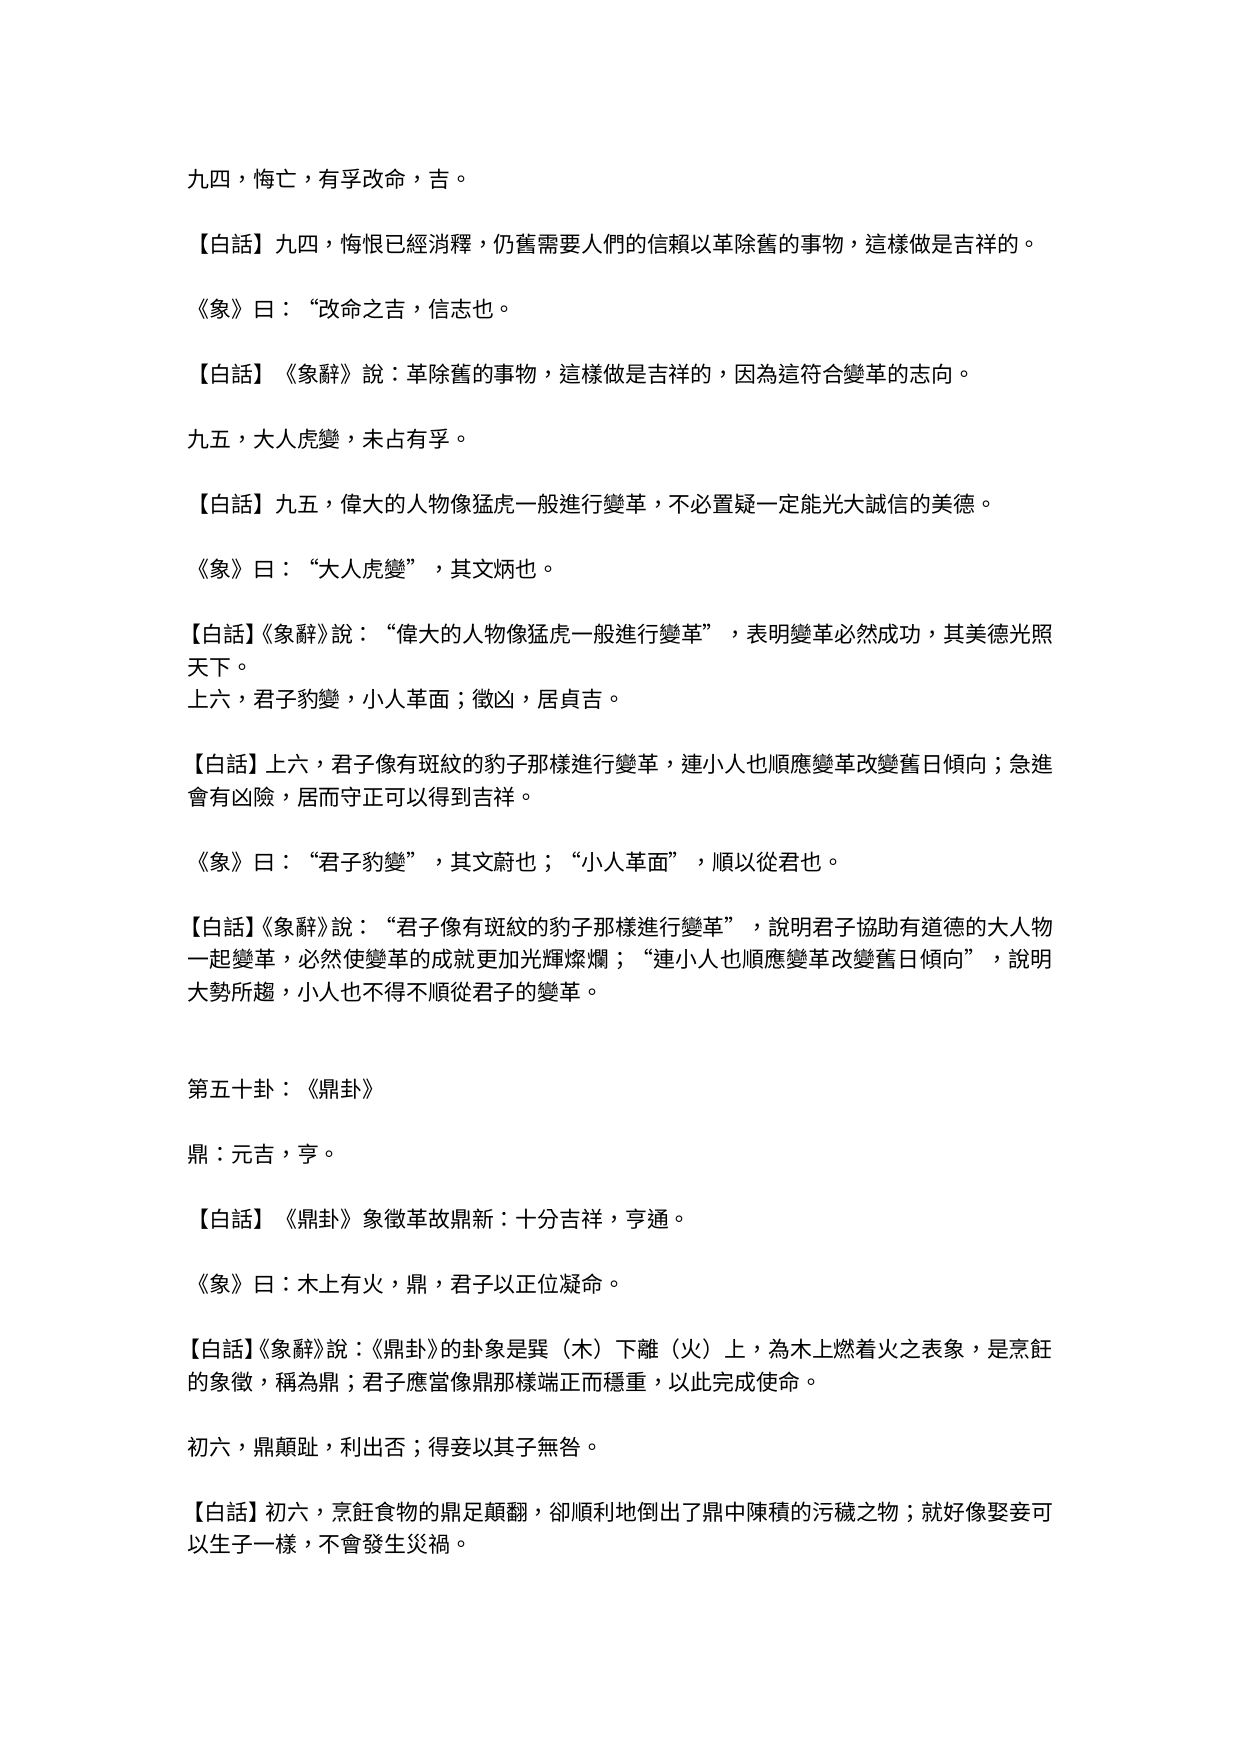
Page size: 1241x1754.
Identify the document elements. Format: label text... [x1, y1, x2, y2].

text 九四，悔亡，有孚改命，吉。 [187, 162, 1053, 194]
text 【白話】初六，烹飪食物的鼎足顛翻，卻順利地倒出了鼎中陳積的污穢之物；就好像娶妾可以生子一樣，不會發生災禍。 [187, 1494, 1053, 1559]
text 【白話】《象辭》說：“君子像有斑紋的豹子那樣進行變革”，說明君子協助有道德的大人物一起變革，必然使變革的成就更加光輝燦爛；“連小人也順應變革改變舊日傾向”，說明大勢所趨，小人也不得不順從君子的變革。 [187, 909, 1053, 1007]
text 【白話】九五，偉大的人物像猛虎一般進行變革，不必置疑一定能光大誠信的美德。 [187, 487, 1053, 519]
text 九五，大人虎變，未占有孚。 [187, 422, 1053, 454]
text 《象》曰：木上有火，鼎，君子以正位凝命。 [187, 1267, 1053, 1299]
text 鼎：元吉，亨。 [187, 1137, 1053, 1169]
text 【白話】九四，悔恨已經消釋，仍舊需要人們的信賴以革除舊的事物，這樣做是吉祥的。 [187, 227, 1053, 259]
text 【白話】上六，君子像有斑紋的豹子那樣進行變革，連小人也順應變革改變舊日傾向；急進會有凶險，居而守正可以得到吉祥。 [187, 747, 1053, 812]
text 【白話】《象辭》說：《鼎卦》的卦象是巽（木）下離（火）上，為木上燃着火之表象，是烹飪的象徵，稱為鼎；君子應當像鼎那樣端正而穩重，以此完成使命。 [187, 1332, 1053, 1397]
text 【白話】《象辭》說：“偉大的人物像猛虎一般進行變革”，表明變革必然成功，其美德光照天下。 [187, 617, 1053, 682]
text 初六，鼎顛趾，利出否；得妾以其子無咎。 [187, 1429, 1053, 1462]
text 《象》曰：“改命之吉，信志也。 [187, 292, 1053, 324]
text 《象》曰：“君子豹變”，其文蔚也；“小人革面”，順以從君也。 [187, 844, 1053, 877]
text 第五十卦：《鼎卦》 [187, 1072, 1053, 1104]
text 【白話】《鼎卦》象徵革故鼎新：十分吉祥，亨通。 [187, 1202, 1053, 1234]
text 上六，君子豹變，小人革面；徵凶，居貞吉。 [187, 682, 1053, 714]
text 《象》曰：“大人虎變”，其文炳也。 [187, 552, 1053, 584]
text 【白話】《象辭》說：革除舊的事物，這樣做是吉祥的，因為這符合變革的志向。 [187, 357, 1053, 389]
